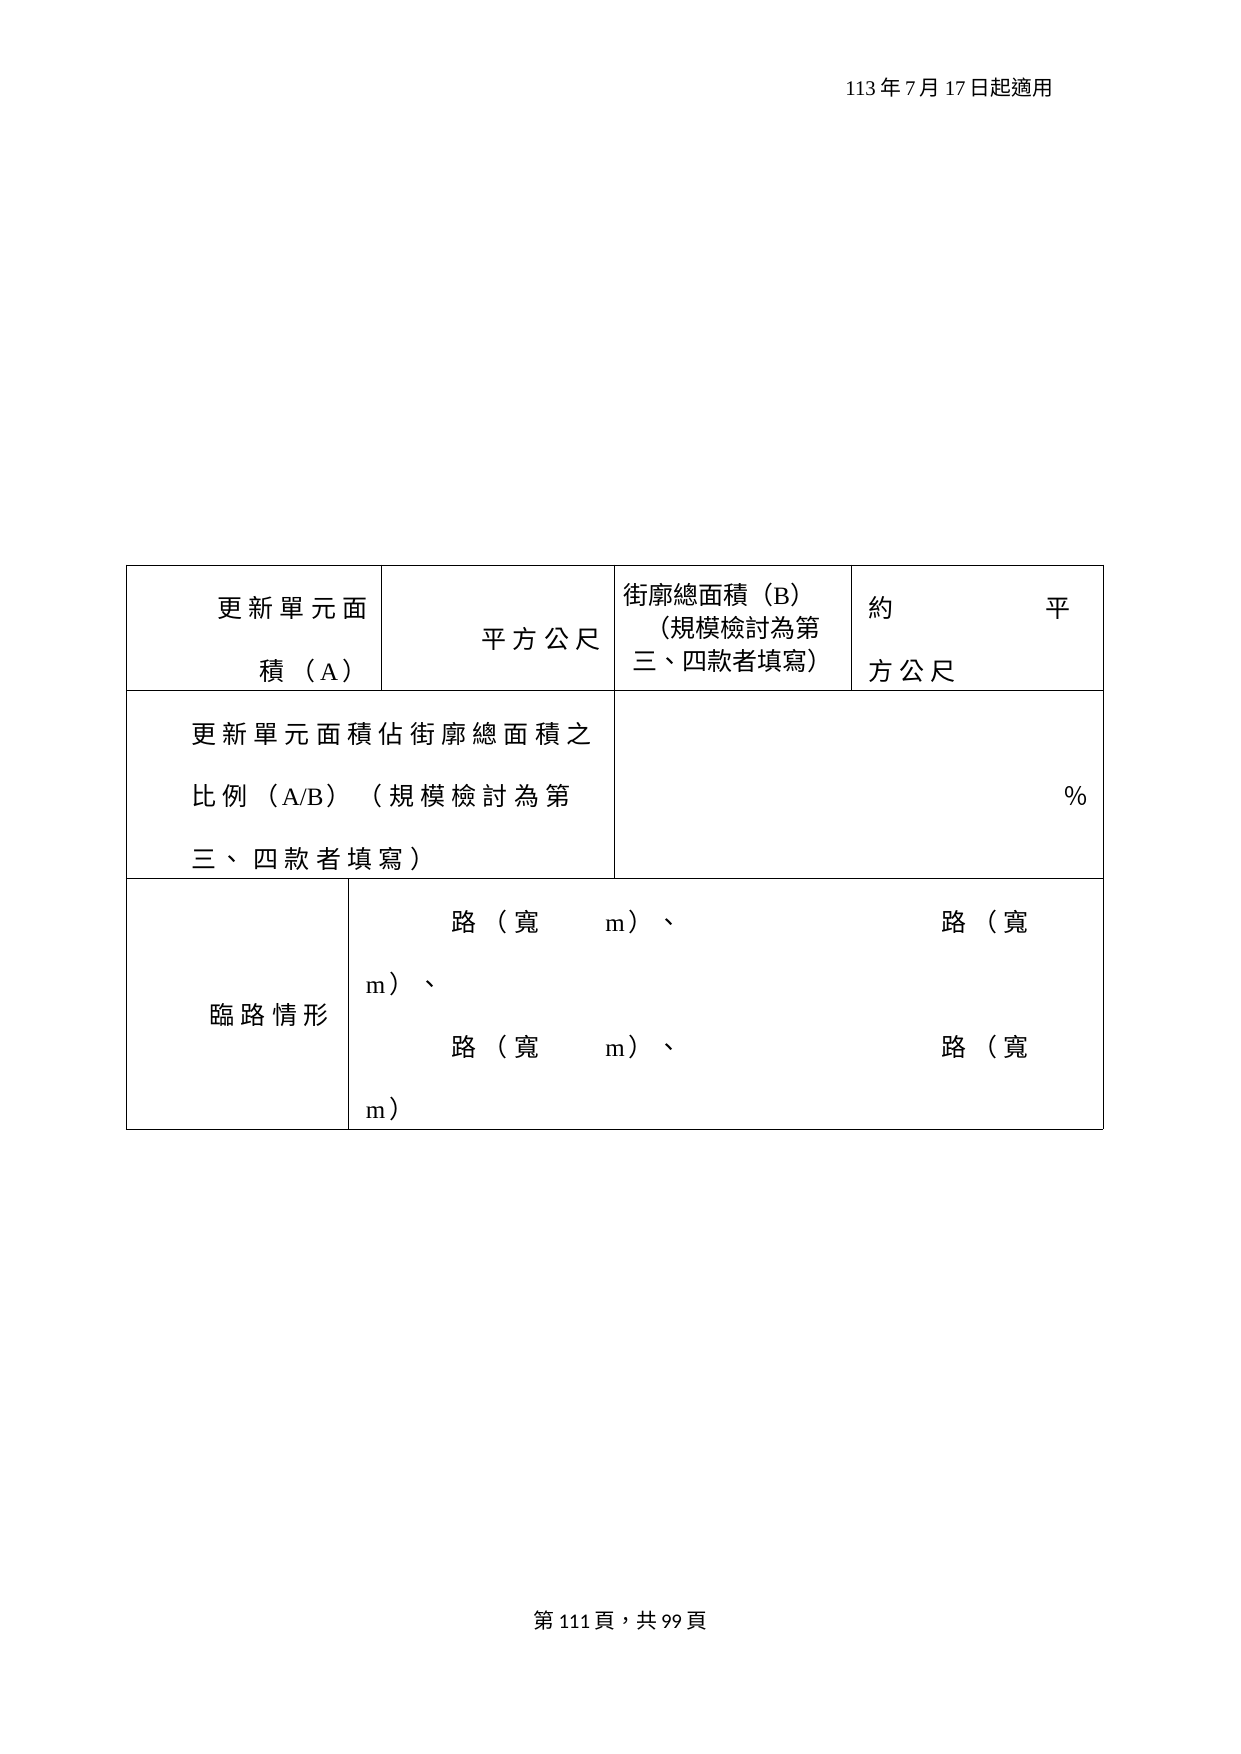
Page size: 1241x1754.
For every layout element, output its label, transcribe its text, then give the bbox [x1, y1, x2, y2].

table_cell 路（寬 m）、 路（寬 m）、 路（寬 m）、 路（寬 m） [349, 879, 1103, 1128]
table_cell 臨路情形 [127, 879, 348, 1128]
table_cell 更新單元面積（A） [127, 566, 381, 690]
table_cell ％ [615, 691, 1103, 878]
table_cell 約 平方公尺 [852, 566, 1103, 690]
table_cell 平方公尺 [382, 566, 614, 690]
table_cell 更新單元面積佔街廓總面積之比例（A/B）（規模檢討為第三、四款者填寫） [127, 691, 614, 878]
table_cell 街廓總面積（B） （規模檢討為第三、四款者填寫） [615, 566, 851, 690]
